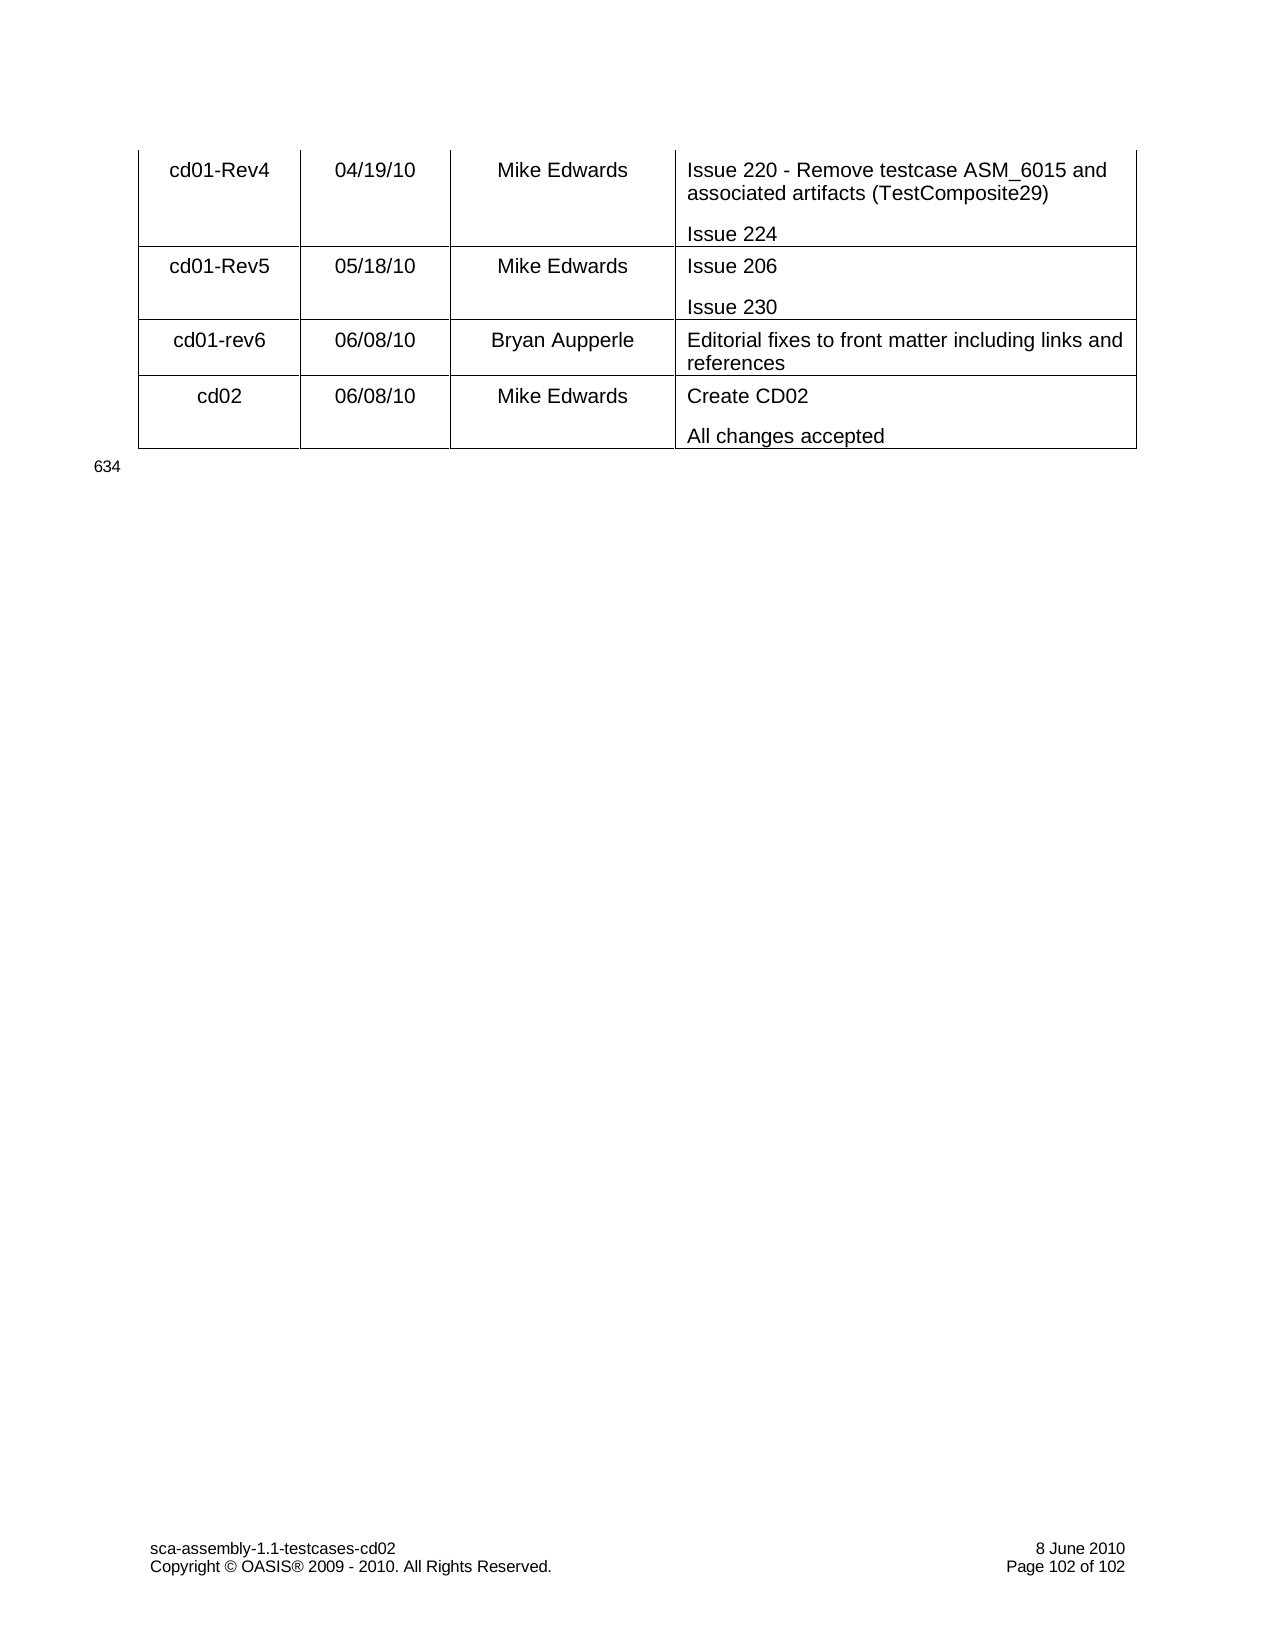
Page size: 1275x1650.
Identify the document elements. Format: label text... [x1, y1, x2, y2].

table_cell Mike Edwards [451, 376, 674, 448]
table_cell 06/08/10 [301, 376, 449, 448]
table_cell 05/18/10 [301, 247, 449, 319]
table_cell Mike Edwards [451, 150, 674, 246]
table_cell cd02 [139, 376, 299, 448]
table_cell cd01-Rev4 [139, 150, 299, 246]
table_cell Editorial fixes to front matter including links and references [676, 320, 1136, 375]
table_cell cd01-rev6 [139, 320, 299, 375]
table_cell 06/08/10 [301, 320, 449, 375]
table_cell Issue 206 Issue 230 [676, 247, 1136, 319]
table_cell cd01-Rev5 [139, 247, 299, 319]
table_cell 04/19/10 [301, 150, 449, 246]
table_cell Mike Edwards [451, 247, 674, 319]
table_cell Bryan Aupperle [451, 320, 674, 375]
table_cell Issue 220 - Remove testcase ASM_6015 and associated artifacts (TestComposite29) Issue 224 [676, 150, 1136, 246]
table_cell Create CD02 All changes accepted [676, 376, 1136, 448]
